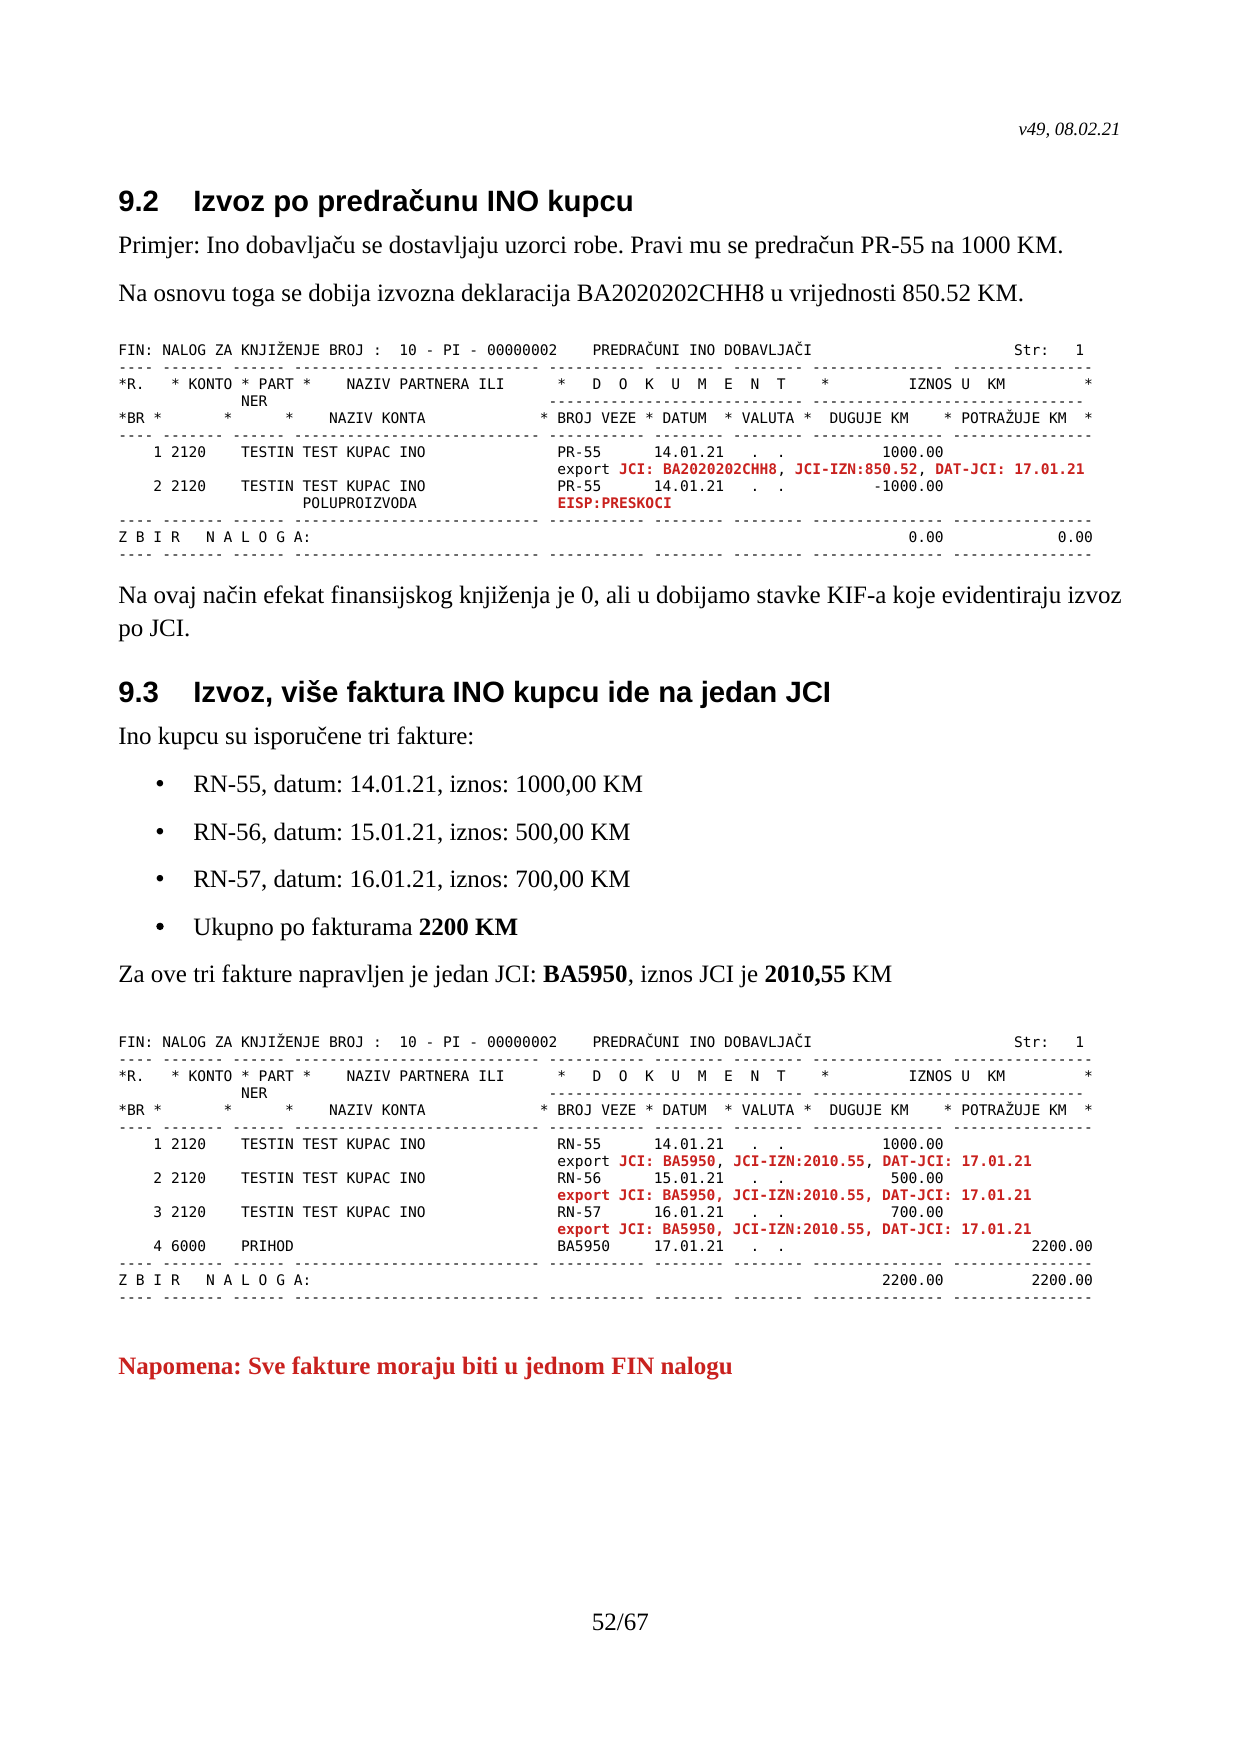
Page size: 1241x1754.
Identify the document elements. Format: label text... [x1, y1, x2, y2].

text ---- ------- ------ ---------------------------- ----------- -------- -------- --------------- ---------------- [118, 359, 1122, 376]
text Primjer: Ino dobavljaču se dostavljaju uzorci robe. Pravi mu se predračun PR-55 na 1000 KM. [118, 230, 1122, 259]
text *BR * * * NAZIV KONTA * BROJ VEZE * DATUM * VALUTA * DUGUJE KM * POTRAŽUJE KM * [118, 1102, 1122, 1119]
text ---- ------- ------ ---------------------------- ----------- -------- -------- --------------- ---------------- [118, 427, 1122, 444]
subtitle RN-56, datum: 15.01.21, iznos: 500,00 KM [156, 817, 1122, 845]
text Za ove tri fakture napravljen je jedan JCI: BA5950, iznos JCI je 2010,55 KM [118, 959, 1122, 988]
text 1 2120 TESTIN TEST KUPAC INO PR-55 14.01.21 . . 1000.00 [118, 444, 1122, 461]
text 4 6000 PRIHOD BA5950 17.01.21 . . 2200.00 [118, 1238, 1122, 1254]
text ---- ------- ------ ---------------------------- ----------- -------- -------- --------------- ---------------- [118, 1254, 1122, 1272]
text export JCI: BA5950, JCI-IZN:2010.55, DAT-JCI: 17.01.21 [118, 1153, 1122, 1170]
text 2 2120 TESTIN TEST KUPAC INO PR-55 14.01.21 . . -1000.00 [118, 478, 1122, 495]
text NER ----------------------------- ------------------------------- [118, 1085, 1122, 1102]
text ---- ------- ------ ---------------------------- ----------- -------- -------- --------------- ---------------- [118, 546, 1122, 563]
text FIN: NALOG ZA KNJIŽENJE BROJ : 10 - PI - 00000002 PREDRAČUNI INO DOBAVLJAČI Str: 1 [118, 342, 1122, 359]
text 2 2120 TESTIN TEST KUPAC INO RN-56 15.01.21 . . 500.00 [118, 1170, 1122, 1187]
text ---- ------- ------ ---------------------------- ----------- -------- -------- --------------- ---------------- [118, 512, 1122, 529]
text export JCI: BA5950, JCI-IZN:2010.55, DAT-JCI: 17.01.21 [118, 1221, 1122, 1238]
text *R. * KONTO * PART * NAZIV PARTNERA ILI * D O K U M E N T * IZNOS U KM * [118, 1068, 1122, 1085]
text NER ----------------------------- ------------------------------- [118, 393, 1122, 410]
text 3 2120 TESTIN TEST KUPAC INO RN-57 16.01.21 . . 700.00 [118, 1204, 1122, 1221]
text FIN: NALOG ZA KNJIŽENJE BROJ : 10 - PI - 00000002 PREDRAČUNI INO DOBAVLJAČI Str: 1 [118, 1034, 1122, 1051]
subtitle Ukupno po fakturama 2200 KM [156, 912, 1122, 941]
text *R. * KONTO * PART * NAZIV PARTNERA ILI * D O K U M E N T * IZNOS U KM * [118, 376, 1122, 393]
subtitle Izvoz po predračunu INO kupcu [118, 184, 1122, 217]
text Na osnovu toga se dobija izvozna deklaracija BA2020202CHH8 u vrijednosti 850.52 KM. [118, 278, 1122, 306]
subtitle Ino kupcu su isporučene tri fakture: [118, 721, 1122, 750]
subtitle Na ovaj način efekat finansijskog knjiženja je 0, ali u dobijamo stavke KIF-a koje evidentiraju izvoz po JCI. [118, 580, 1122, 642]
text Z B I R N A L O G A: 2200.00 2200.00 [118, 1272, 1122, 1288]
text ---- ------- ------ ---------------------------- ----------- -------- -------- --------------- ---------------- [118, 1119, 1122, 1136]
text Napomena: Sve fakture moraju biti u jednom FIN nalogu [118, 1351, 1122, 1380]
subtitle RN-55, datum: 14.01.21, iznos: 1000,00 KM [156, 769, 1122, 798]
subtitle RN-57, datum: 16.01.21, iznos: 700,00 KM [156, 864, 1122, 893]
text Z B I R N A L O G A: 0.00 0.00 [118, 529, 1122, 546]
subtitle ---- ------- ------ ---------------------------- ----------- -------- -------- --------------- ---------------- [118, 1288, 1122, 1306]
text POLUPROIZVODA EISP:PRESKOCI [118, 495, 1122, 512]
text 1 2120 TESTIN TEST KUPAC INO RN-55 14.01.21 . . 1000.00 [118, 1136, 1122, 1153]
subtitle Izvoz, više faktura INO kupcu ide na jedan JCI [118, 675, 1122, 709]
text export JCI: BA5950, JCI-IZN:2010.55, DAT-JCI: 17.01.21 [118, 1187, 1122, 1204]
text ---- ------- ------ ---------------------------- ----------- -------- -------- --------------- ---------------- [118, 1051, 1122, 1068]
text export JCI: BA2020202CHH8, JCI-IZN:850.52, DAT-JCI: 17.01.21 [118, 461, 1122, 478]
text *BR * * * NAZIV KONTA * BROJ VEZE * DATUM * VALUTA * DUGUJE KM * POTRAŽUJE KM * [118, 410, 1122, 427]
